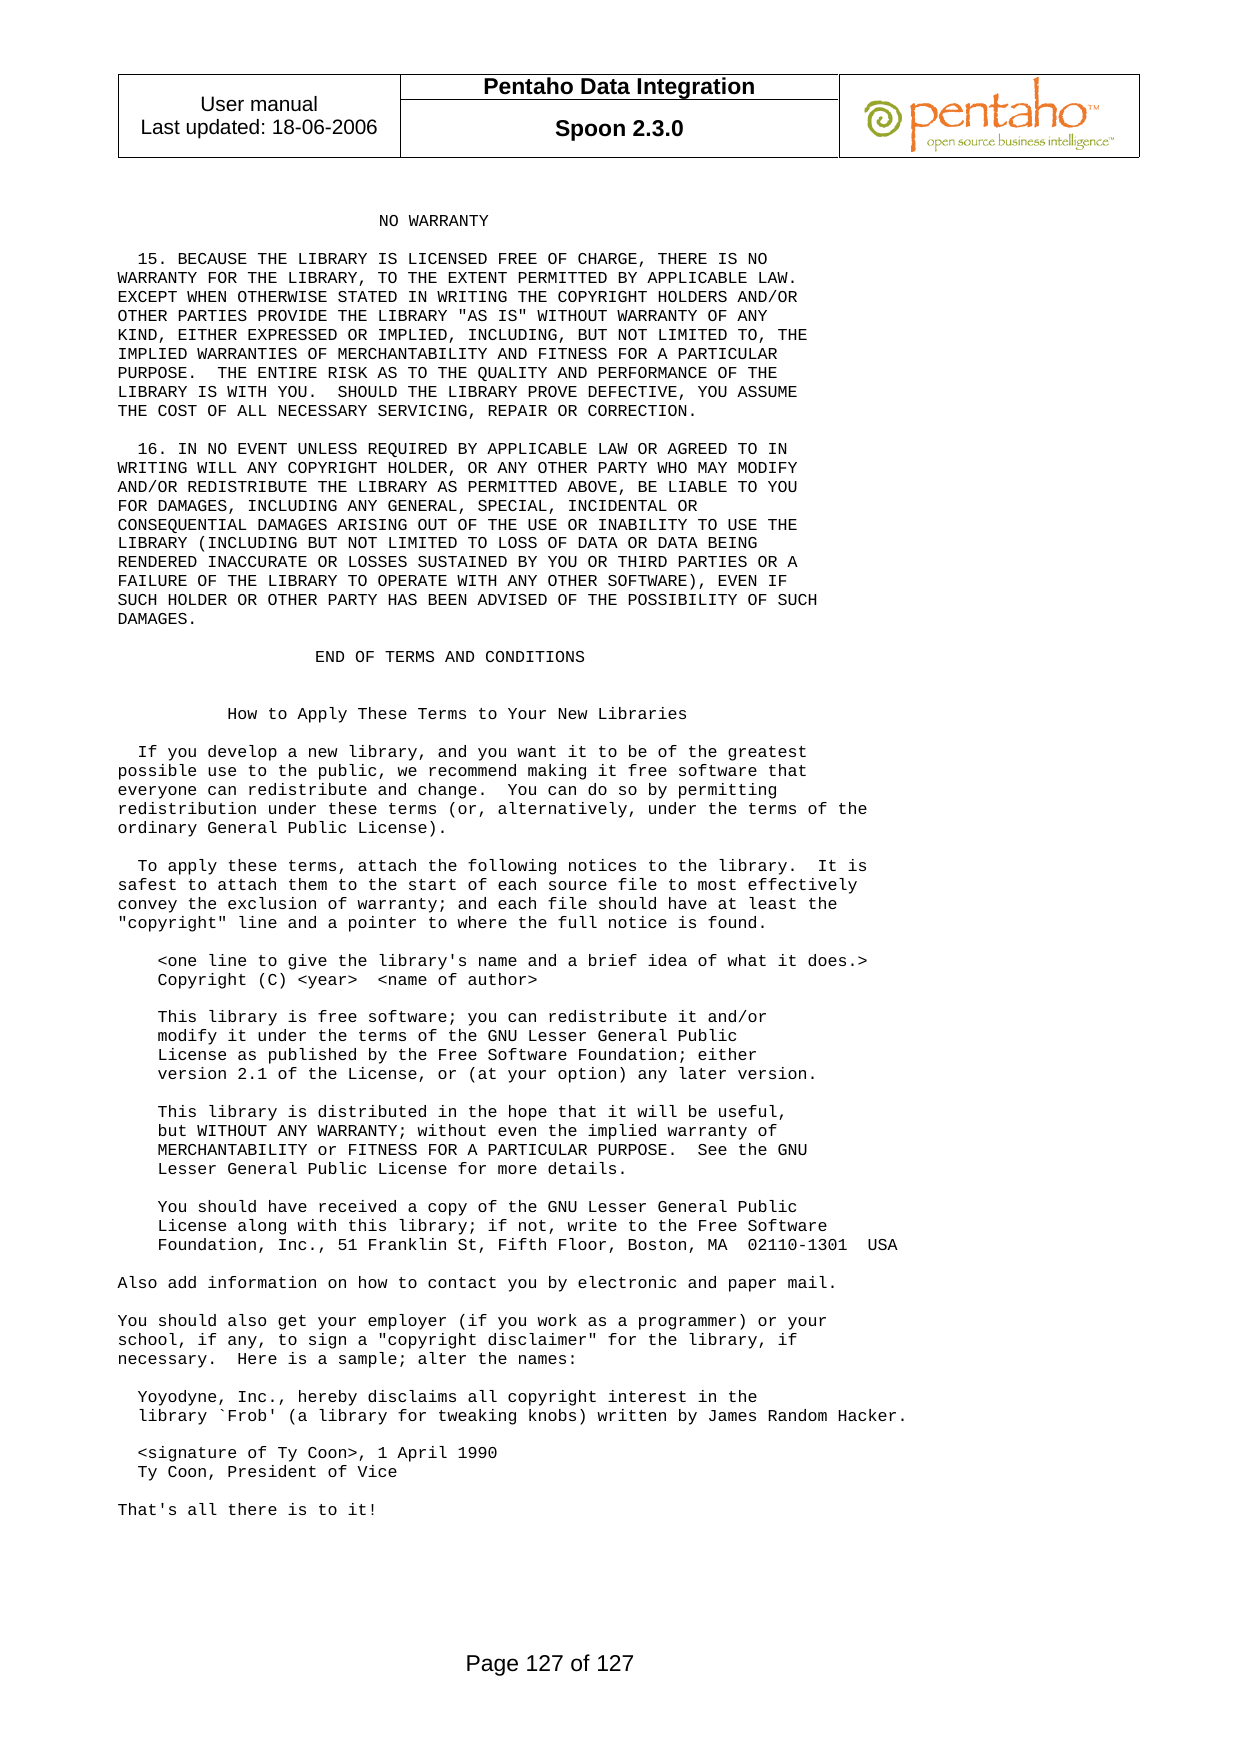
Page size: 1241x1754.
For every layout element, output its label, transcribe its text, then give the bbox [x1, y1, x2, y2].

text NO WARRANTY 15. BECAUSE THE LIBRARY IS LICENSED FREE OF CHARGE, THERE IS NO WARRANTY FOR THE LIBRARY, TO THE EXTENT PERMITTED BY APPLICABLE LAW. EXCEPT WHEN OTHERWISE STATED IN WRITING THE COPYRIGHT HOLDERS AND/OR OTHER PARTIES PROVIDE THE LIBRARY "AS IS" WITHOUT WARRANTY OF ANY KIND, EITHER EXPRESSED OR IMPLIED, INCLUDING, BUT NOT LIMITED TO, THE IMPLIED WARRANTIES OF MERCHANTABILITY AND FITNESS FOR A PARTICULAR PURPOSE. THE ENTIRE RISK AS TO THE QUALITY AND PERFORMANCE OF THE LIBRARY IS WITH YOU. SHOULD THE LIBRARY PROVE DEFECTIVE, YOU ASSUME THE COST OF ALL NECESSARY SERVICING, REPAIR OR CORRECTION. 16. IN NO EVENT UNLESS REQUIRED BY APPLICABLE LAW OR AGREED TO IN WRITING WILL ANY COPYRIGHT HOLDER, OR ANY OTHER PARTY WHO MAY MODIFY AND/OR REDISTRIBUTE THE LIBRARY AS PERMITTED ABOVE, BE LIABLE TO YOU FOR DAMAGES, INCLUDING ANY GENERAL, SPECIAL, INCIDENTAL OR CONSEQUENTIAL DAMAGES ARISING OUT OF THE USE OR INABILITY TO USE THE LIBRARY (INCLUDING BUT NOT LIMITED TO LOSS OF DATA OR DATA BEING RENDERED INACCURATE OR LOSSES SUSTAINED BY YOU OR THIRD PARTIES OR A FAILURE OF THE LIBRARY TO OPERATE WITH ANY OTHER SOFTWARE), EVEN IF SUCH HOLDER OR OTHER PARTY HAS BEEN ADVISED OF THE POSSIBILITY OF SUCH DAMAGES. END OF TERMS AND CONDITIONS [117, 213, 1137, 668]
text How to Apply These Terms to Your New Libraries If you develop a new library, and you want it to be of the greatest possible use to the public, we recommend making it free software that everyone can redistribute and change. You can do so by permitting redistribution under these terms (or, alternatively, under the terms of the ordinary General Public License). To apply these terms, attach the following notices to the library. It is safest to attach them to the start of each source file to most effectively convey the exclusion of warranty; and each file should have at least the "copyright" line and a pointer to where the full notice is found. <one line to give the library's name and a brief idea of what it does.> Copyright (C) <year> <name of author> This library is free software; you can redistribute it and/or modify it under the terms of the GNU Lesser General Public License as published by the Free Software Foundation; either version 2.1 of the License, or (at your option) any later version. This library is distributed in the hope that it will be useful, but WITHOUT ANY WARRANTY; without even the implied warranty of MERCHANTABILITY or FITNESS FOR A PARTICULAR PURPOSE. See the GNU Lesser General Public License for more details. You should have received a copy of the GNU Lesser General Public License along with this library; if not, write to the Free Software Foundation, Inc., 51 Franklin St, Fifth Floor, Boston, MA 02110-1301 USA Also add information on how to contact you by electronic and paper mail. You should also get your employer (if you work as a programmer) or your school, if any, to sign a "copyright disclaimer" for the library, if necessary. Here is a sample; alter the names: Yoyodyne, Inc., hereby disclaims all copyright interest in the library `Frob' (a library for tweaking knobs) written by James Random Hacker. <signature of Ty Coon>, 1 April 1990 Ty Coon, President of Vice That's all there is to it! [117, 668, 1137, 1597]
